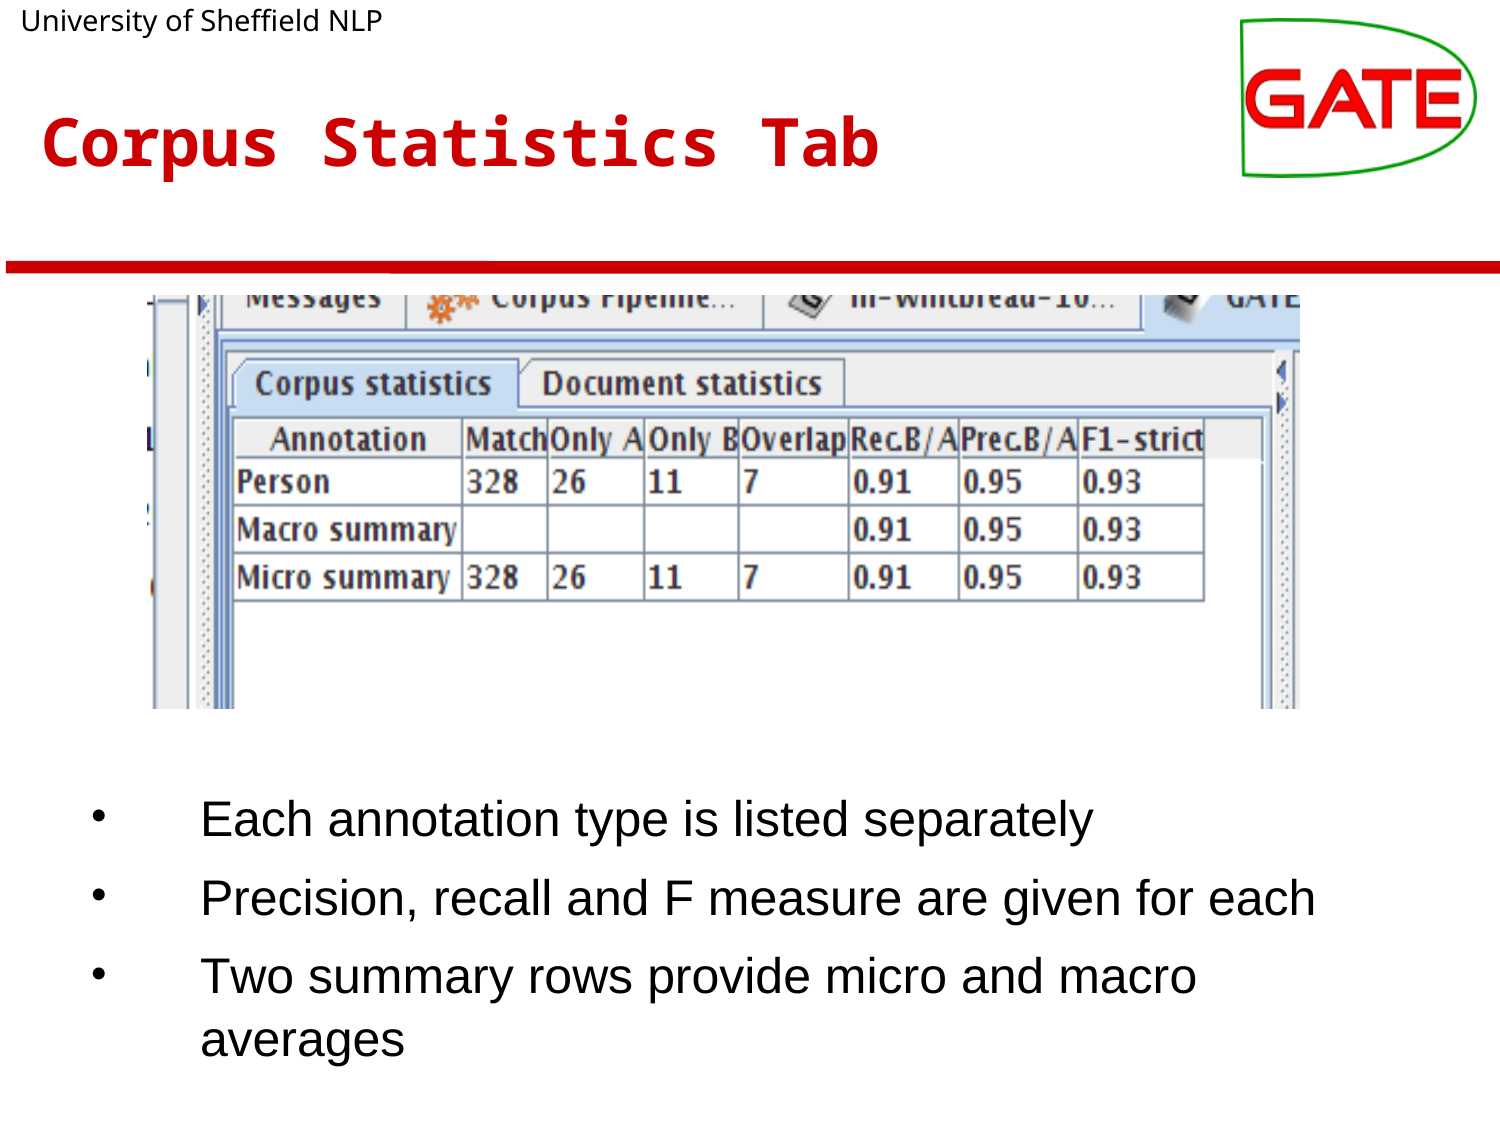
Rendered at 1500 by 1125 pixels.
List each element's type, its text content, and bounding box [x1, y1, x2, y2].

picture [1240, 18, 1477, 178]
title Corpus Statistics Tab [41, 38, 1385, 249]
picture [147, 295, 1300, 709]
list Each annotation type is listed separately Precision, recall and F measure are given for each Two summary rows provide micro and macro averages [74, 679, 1419, 1093]
